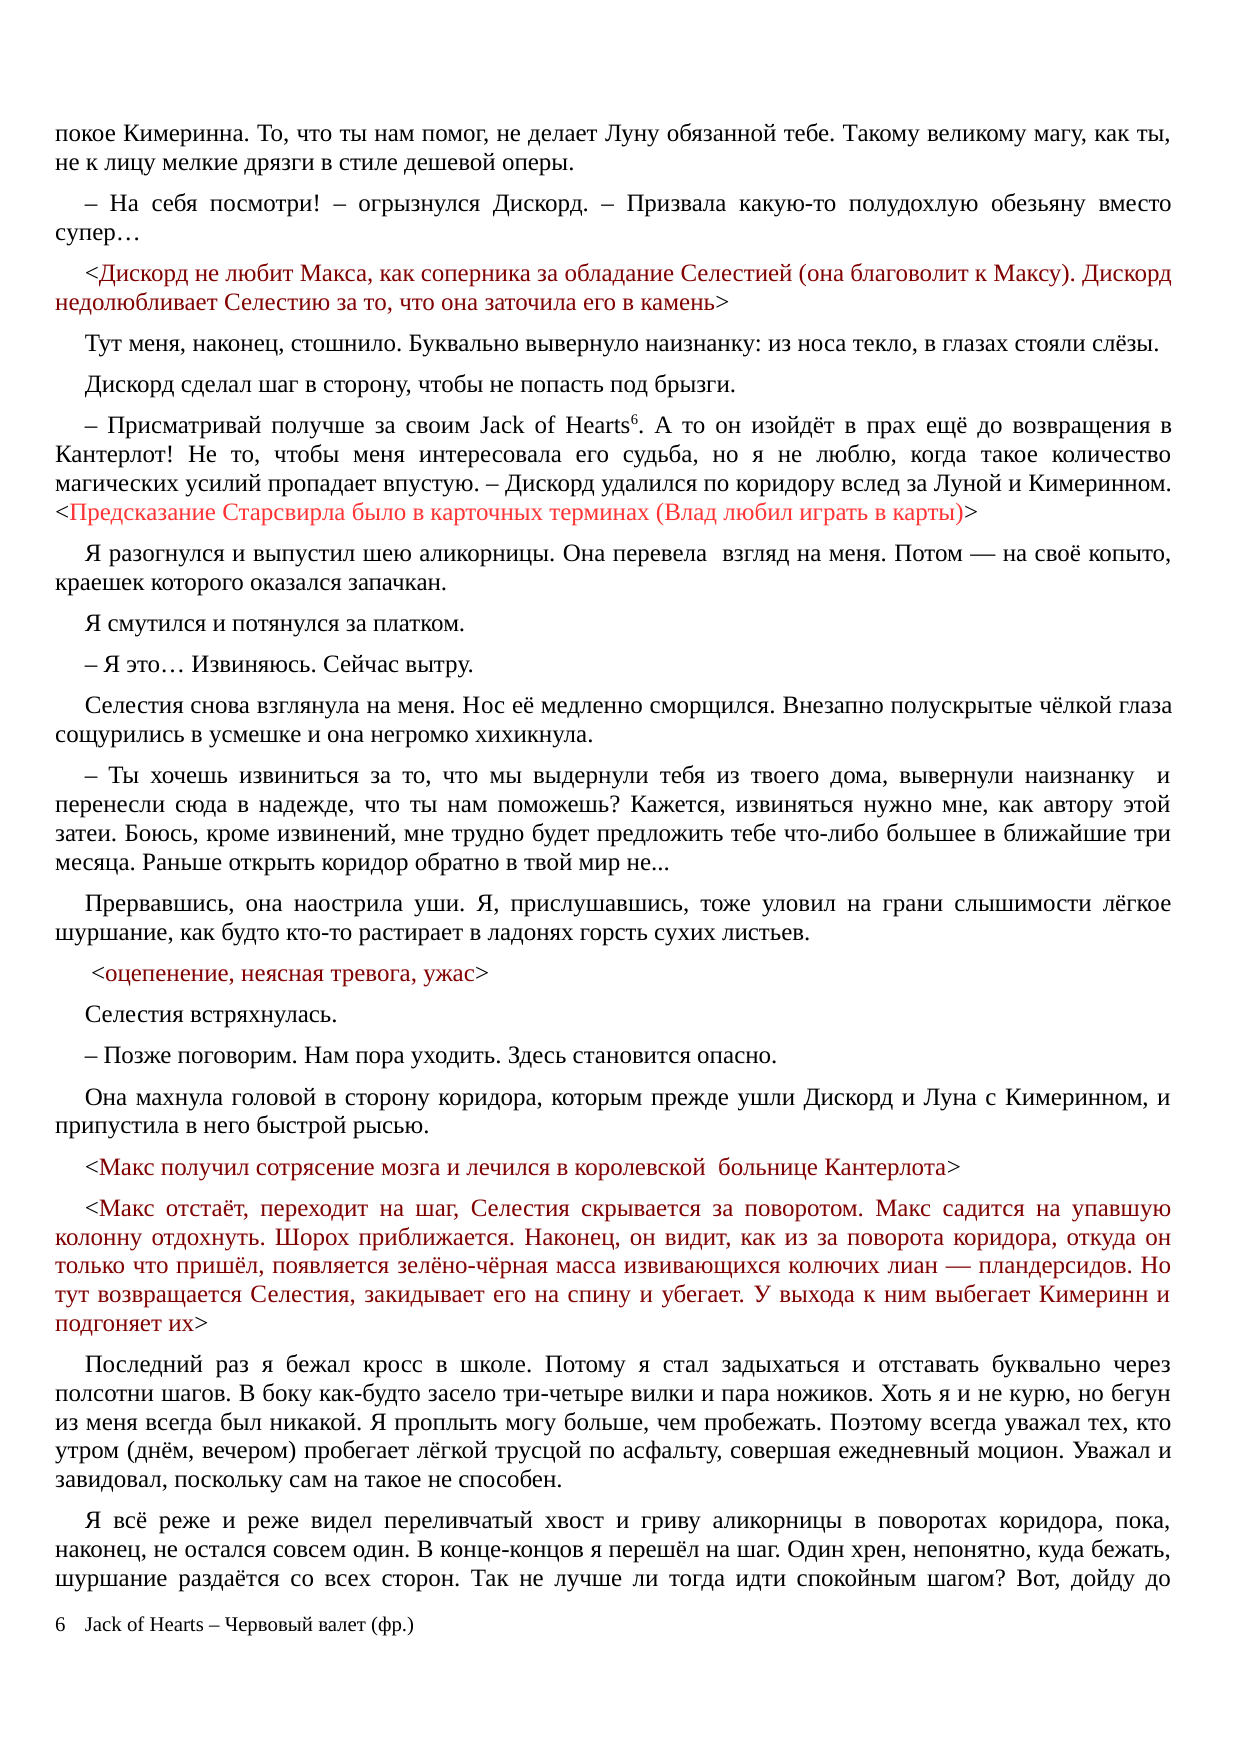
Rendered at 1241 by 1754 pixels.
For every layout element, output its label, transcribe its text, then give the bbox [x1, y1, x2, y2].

text Селестия снова взглянула на меня. Нос её медленно сморщился. Внезапно полускрытые чёлкой глаза сощурились в усмешке и она негромко хихикнула. [55, 691, 1172, 748]
text – На себя посмотри! – огрызнулся Дискорд. – Призвала какую-то полудохлую обезьяну вместо супер… [55, 188, 1172, 246]
text <Макс отстаёт, переходит на шаг, Селестия скрывается за поворотом. Макс садится на упавшую колонну отдохнуть. Шорох приближается. Наконец, он видит, как из за поворота коридора, откуда он только что пришёл, появляется зелёно-чёрная масса извивающихся колючих лиан — пландерсидов. Но тут возвращается Селестия, закидывает его на спину и убегает. У выхода к ним выбегает Кимеринн и подгоняет их> [55, 1193, 1172, 1337]
text Я смутился и потянулся за платком. [55, 608, 1172, 637]
text – Я это… Извиняюсь. Сейчас вытру. [55, 649, 1172, 678]
text <оцепенение, неясная тревога, ужас> [55, 958, 1172, 987]
text Селестия встряхнулась. [55, 999, 1172, 1028]
text – Ты хочешь извиниться за то, что мы выдернули тебя из твоего дома, вывернули наизнанку и перенесли сюда в надежде, что ты нам поможешь? Кажется, извиняться нужно мне, как автору этой затеи. Боюсь, кроме извинений, мне трудно будет предложить тебе что-либо большее в ближайшие три месяца. Раньше открыть коридор обратно в твой мир не... [55, 761, 1172, 876]
text Jack of Hearts – Червовый валет (фр.) [55, 1612, 1172, 1636]
text Я всё реже и реже видел переливчатый хвост и гриву аликорницы в поворотах коридора, пока, наконец, не остался совсем один. В конце-концов я перешёл на шаг. Один хрен, непонятно, куда бежать, шуршание раздаётся со всех сторон. Так не лучше ли тогда идти спокойным шагом? Вот, дойду до [55, 1506, 1172, 1592]
text покое Кимеринна. То, что ты нам помог, не делает Луну обязанной тебе. Такому великому магу, как ты, не к лицу мелкие дрязги в стиле дешевой оперы. [55, 118, 1172, 176]
text Последний раз я бежал кросс в школе. Потому я стал задыхаться и отставать буквально через полсотни шагов. В боку как-будто засело три-четыре вилки и пара ножиков. Хоть я и не курю, но бегун из меня всегда был никакой. Я проплыть могу больше, чем пробежать. Поэтому всегда уважал тех, кто утром (днём, вечером) пробегает лёгкой трусцой по асфальту, совершая ежедневный моцион. Уважал и завидовал, поскольку сам на такое не способен. [55, 1349, 1172, 1493]
text Тут меня, наконец, стошнило. Буквально вывернуло наизнанку: из носа текло, в глазах стояли слёзы. [55, 328, 1172, 357]
text <Дискорд не любит Макса, как соперника за обладание Селестией (она благоволит к Максу). Дискорд недолюбливает Селестию за то, что она заточила его в камень> [55, 258, 1172, 316]
text <Макс получил сотрясение мозга и лечился в королевской больнице Кантерлота> [55, 1152, 1172, 1181]
text Дискорд сделал шаг в сторону, чтобы не попасть под брызги. [55, 369, 1172, 398]
text – Позже поговорим. Нам пора уходить. Здесь становится опасно. [55, 1041, 1172, 1069]
text Она махнула головой в сторону коридора, которым прежде ушли Дискорд и Луна с Кимеринном, и припустила в него быстрой рысью. [55, 1082, 1172, 1139]
text Прервавшись, она наострила уши. Я, прислушавшись, тоже уловил на грани слышимости лёгкое шуршание, как будто кто-то растирает в ладонях горсть сухих листьев. [55, 888, 1172, 946]
text Я разогнулся и выпустил шею аликорницы. Она перевела взгляд на меня. Потом — на своё копыто, краешек которого оказался запачкан. [55, 538, 1172, 596]
text – Присматривай получше за своим Jack of Hearts. А то он изойдёт в прах ещё до возвращения в Кантерлот! Не то, чтобы меня интересовала его судьба, но я не люблю, когда такое количество магических усилий пропадает впустую. – Дискорд удалился по коридору вслед за Луной и Кимеринном. <Предсказание Старсвирла было в карточных терминах (Влад любил играть в карты)> [55, 411, 1172, 526]
